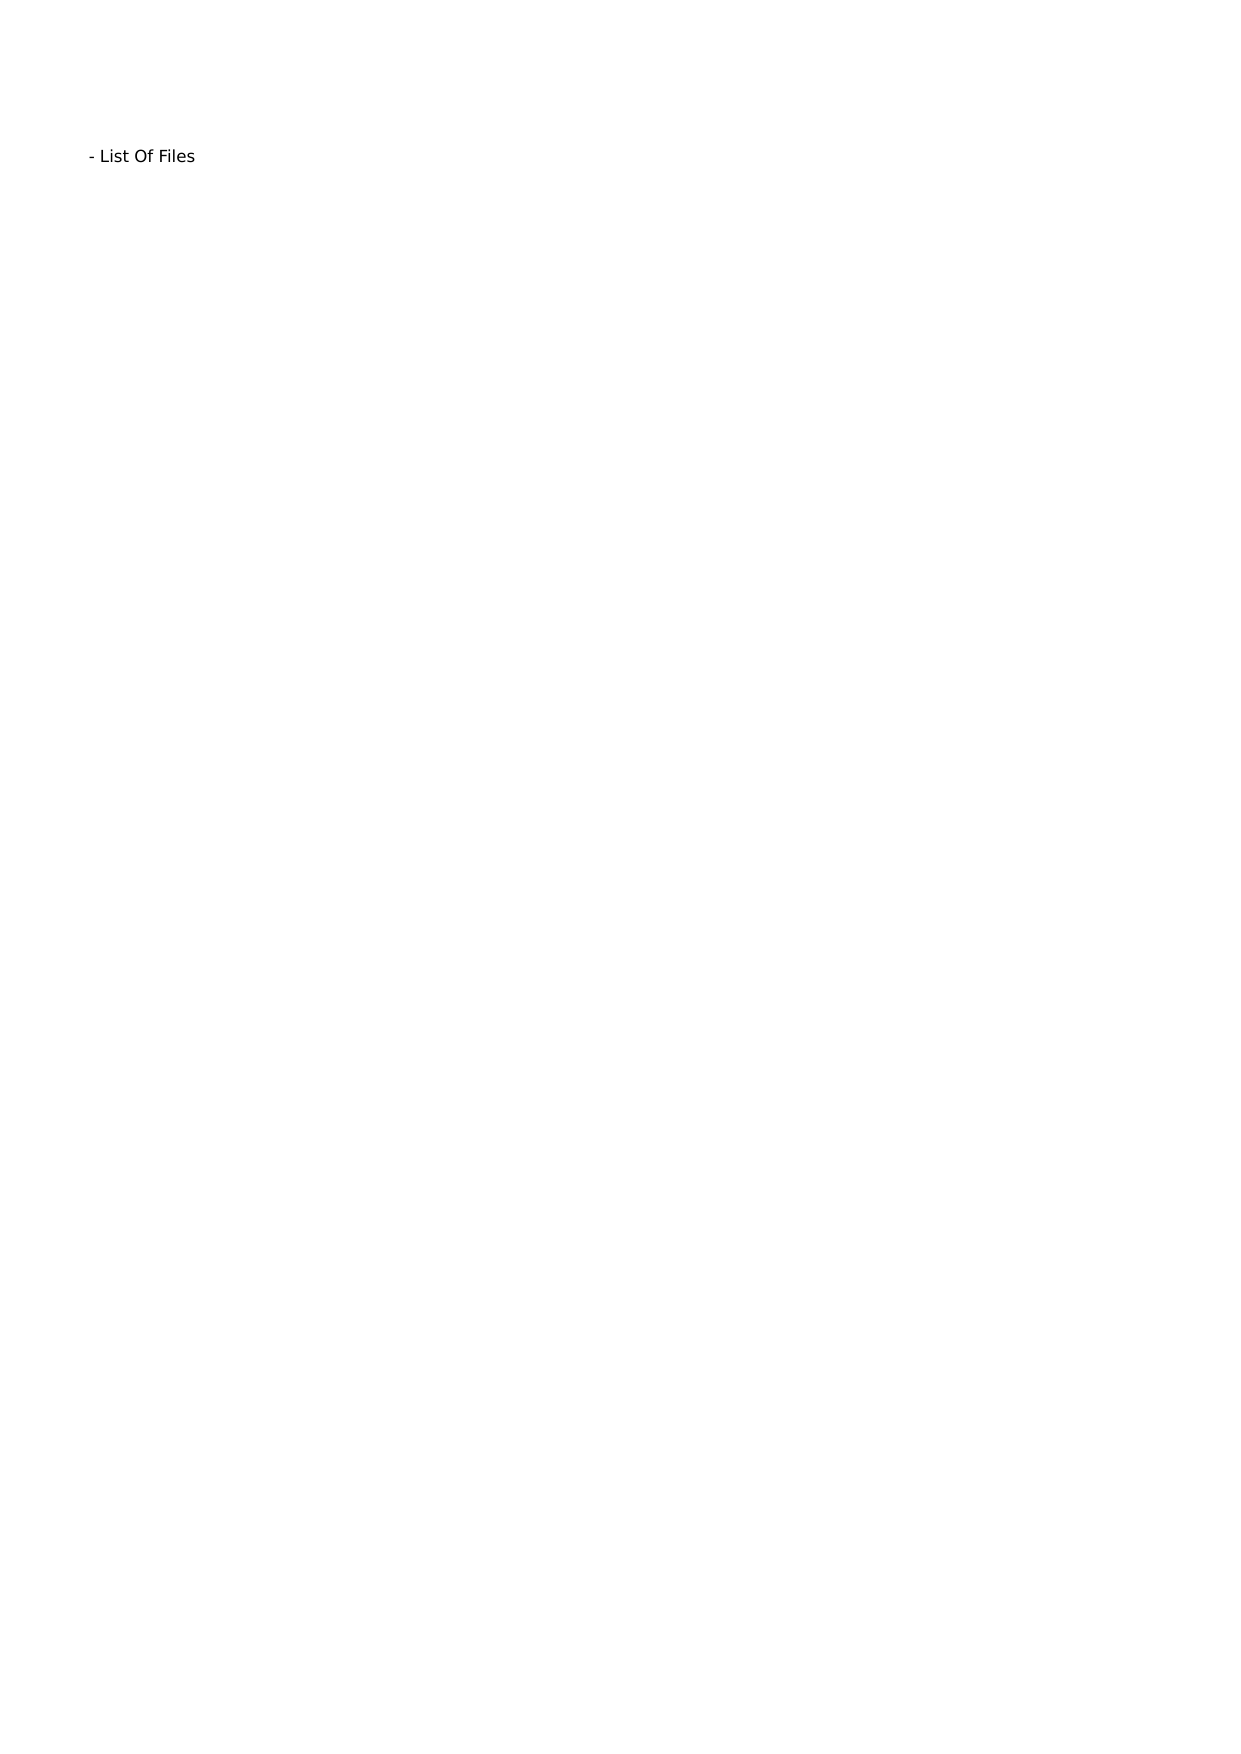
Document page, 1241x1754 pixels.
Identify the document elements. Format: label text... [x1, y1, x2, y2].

text - List Of Files [88, 147, 1152, 166]
